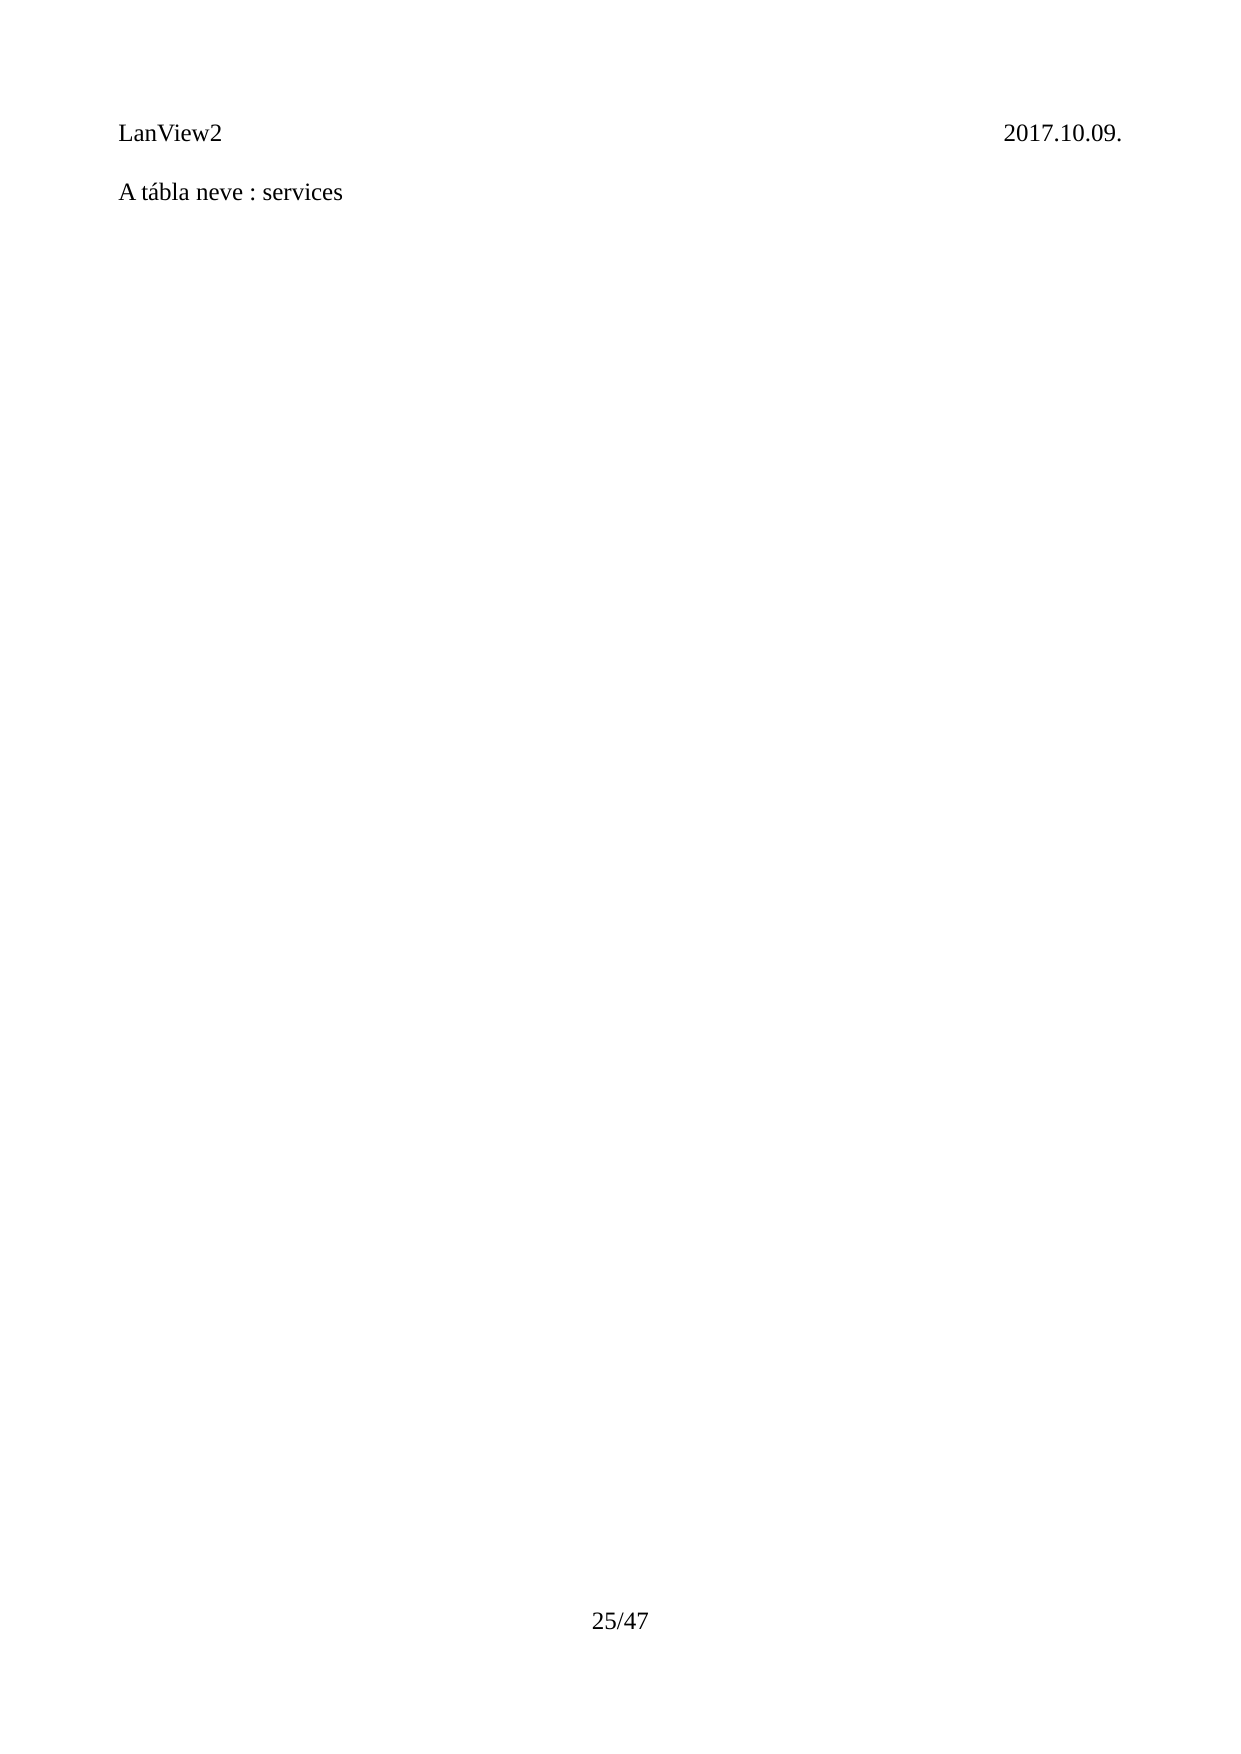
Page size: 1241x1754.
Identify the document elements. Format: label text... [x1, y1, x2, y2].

text A tábla neve : services [118, 177, 1122, 206]
